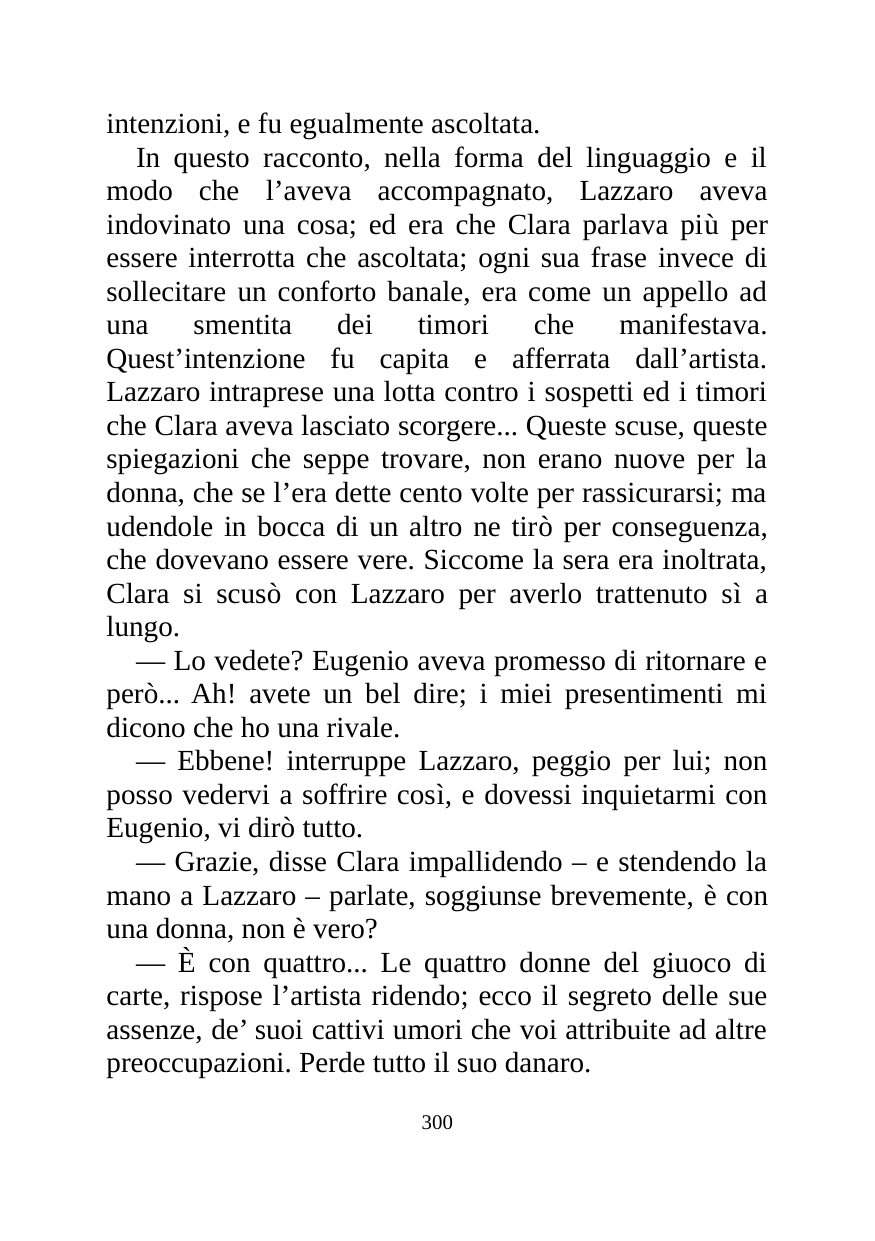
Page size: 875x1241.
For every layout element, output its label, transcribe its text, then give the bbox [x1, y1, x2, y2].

text — Lo vedete? Eugenio aveva promesso di ritornare e però... Ah! avete un bel dire; i miei presentimenti mi dicono che ho una rivale. [106, 643, 768, 743]
text — Ebbene! interruppe Lazzaro, peggio per lui; non posso vedervi a soffrire così, e dovessi inquietarmi con Eugenio, vi dirò tutto. [106, 743, 768, 844]
text In questo racconto, nella forma del linguaggio e il modo che l’aveva accompagnato, Lazzaro aveva indovinato una cosa; ed era che Clara parlava più per essere interrotta che ascoltata; ogni sua frase invece di sollecitare un conforto banale, era come un appello ad una smentita dei timori che manifestava. Quest’intenzione fu capita e afferrata dall’artista. Lazzaro intraprese una lotta contro i sospetti ed i timori che Clara aveva lasciato scorgere... Queste scuse, queste spiegazioni che seppe trovare, non erano nuove per la donna, che se l’era dette cento volte per rassicurarsi; ma udendole in bocca di un altro ne tirò per conseguenza, che dovevano essere vere. Siccome la sera era inoltrata, Clara si scusò con Lazzaro per averlo trattenuto sì a lungo. [106, 140, 768, 643]
text — È con quattro... Le quattro donne del giuoco di carte, rispose l’artista ridendo; ecco il segreto delle sue assenze, de’ suoi cattivi umori che voi attribuite ad altre preoccupazioni. Perde tutto il suo danaro. [106, 945, 768, 1079]
text intenzioni, e fu egualmente ascoltata. [106, 106, 768, 140]
text — Grazie, disse Clara impallidendo – e stendendo la mano a Lazzaro – parlate, soggiunse brevemente, è con una donna, non è vero? [106, 844, 768, 945]
